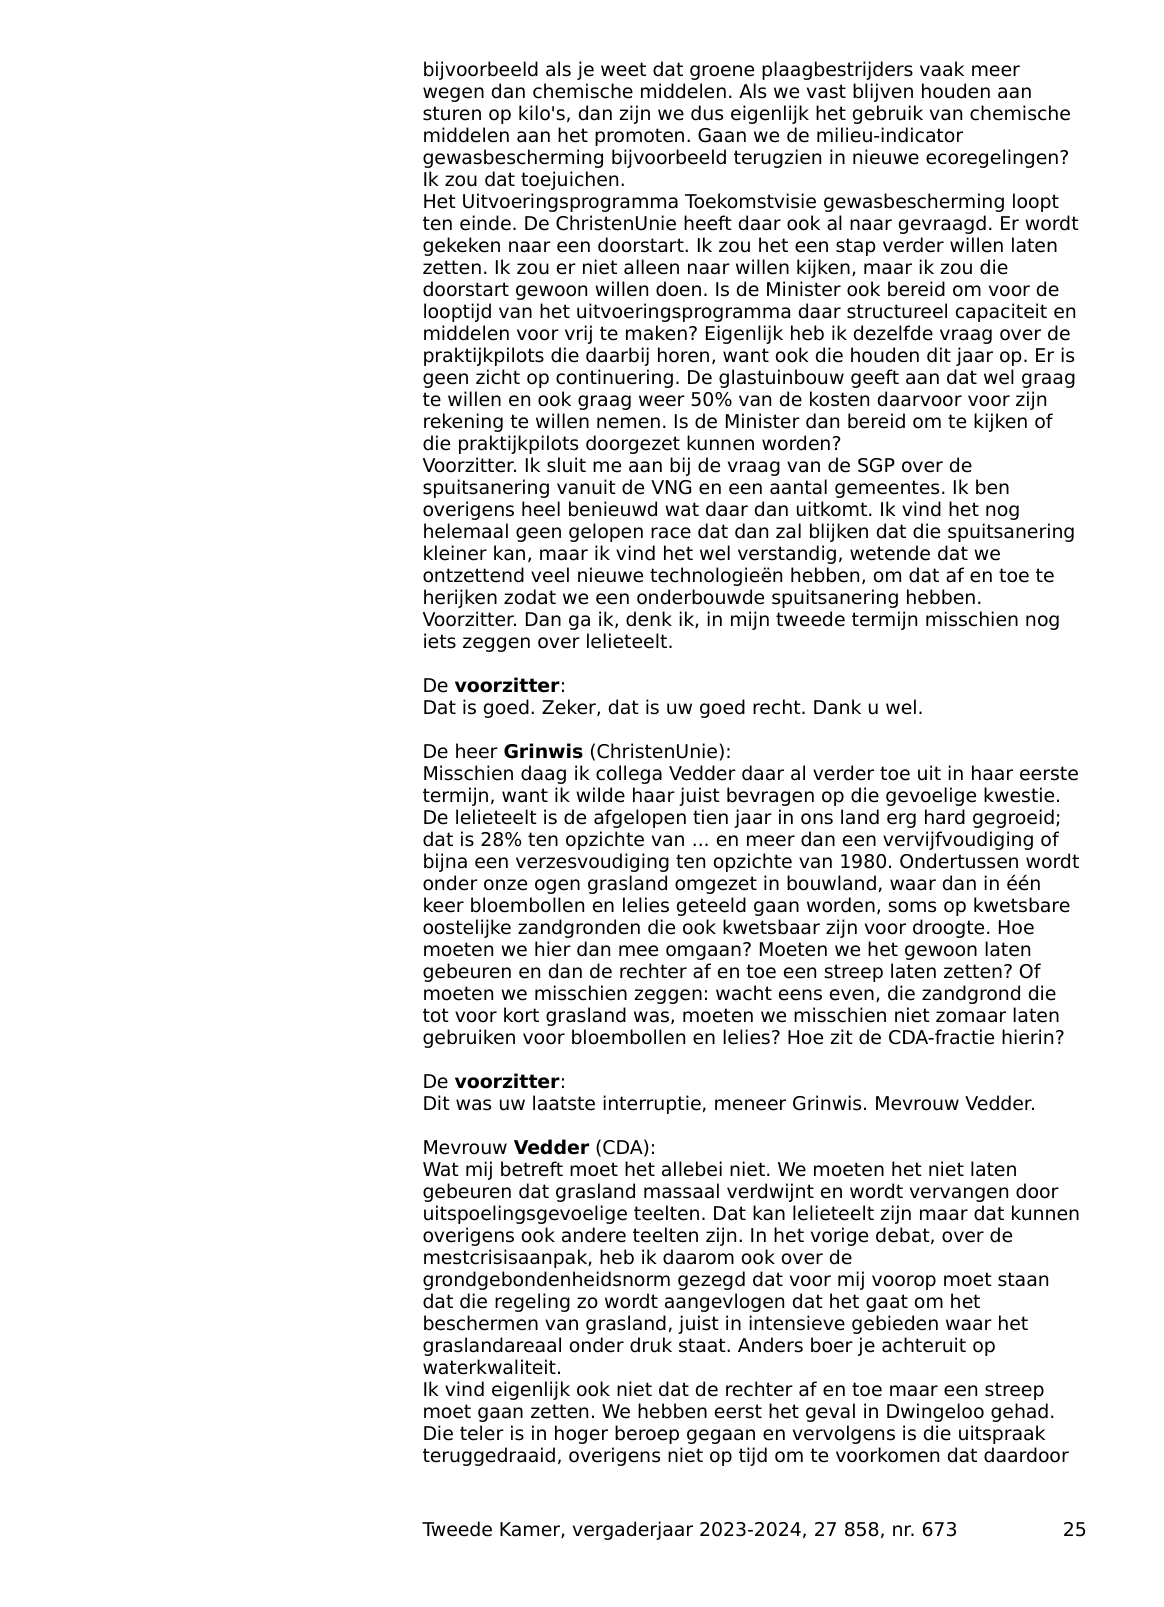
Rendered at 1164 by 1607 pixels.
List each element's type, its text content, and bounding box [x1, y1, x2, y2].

text bijvoorbeeld als je weet dat groene plaagbestrijders vaak meer wegen dan chemische middelen. Als we vast blijven houden aan sturen op kilo's, dan zijn we dus eigenlijk het gebruik van chemische middelen aan het promoten. Gaan we de milieu-indicator gewasbescherming bijvoorbeeld terugzien in nieuwe ecoregelingen? Ik zou dat toejuichen. [422, 59, 1087, 191]
text Voorzitter. Ik sluit me aan bij de vraag van de SGP over de spuitsanering vanuit de VNG en een aantal gemeentes. Ik ben overigens heel benieuwd wat daar dan uitkomt. Ik vind het nog helemaal geen gelopen race dat dan zal blijken dat die spuitsanering kleiner kan, maar ik vind het wel verstandig, wetende dat we ontzettend veel nieuwe technologieën hebben, om dat af en toe te herijken zodat we een onderbouwde spuitsanering hebben. [422, 455, 1087, 608]
text Misschien daag ik collega Vedder daar al verder toe uit in haar eerste termijn, want ik wilde haar juist bevragen op die gevoelige kwestie. De lelieteelt is de afgelopen tien jaar in ons land erg hard gegroeid; dat is 28% ten opzichte van ... en meer dan een vervijfvoudiging of bijna een verzesvoudiging ten opzichte van 1980. Ondertussen wordt onder onze ogen grasland omgezet in bouwland, waar dan in één keer bloembollen en lelies geteeld gaan worden, soms op kwetsbare oostelijke zandgronden die ook kwetsbaar zijn voor droogte. Hoe moeten we hier dan mee omgaan? Moeten we het gewoon laten gebeuren en dan de rechter af en toe een streep laten zetten? Of moeten we misschien zeggen: wacht eens even, die zandgrond die tot voor kort grasland was, moeten we misschien niet zomaar laten gebruiken voor bloembollen en lelies? Hoe zit de CDA-fractie hierin? [422, 763, 1087, 1048]
text Het Uitvoeringsprogramma Toekomstvisie gewasbescherming loopt ten einde. De ChristenUnie heeft daar ook al naar gevraagd. Er wordt gekeken naar een doorstart. Ik zou het een stap verder willen laten zetten. Ik zou er niet alleen naar willen kijken, maar ik zou die doorstart gewoon willen doen. Is de Minister ook bereid om voor de looptijd van het uitvoeringsprogramma daar structureel capaciteit en middelen voor vrij te maken? Eigenlijk heb ik dezelfde vraag over de praktijkpilots die daarbij horen, want ook die houden dit jaar op. Er is geen zicht op continuering. De glastuinbouw geeft aan dat wel graag te willen en ook graag weer 50% van de kosten daarvoor voor zijn rekening te willen nemen. Is de Minister dan bereid om te kijken of die praktijkpilots doorgezet kunnen worden? [422, 191, 1087, 455]
text De heer Grinwis (ChristenUnie): [422, 741, 1087, 763]
text Dit was uw laatste interruptie, meneer Grinwis. Mevrouw Vedder. [422, 1093, 1087, 1115]
text Ik vind eigenlijk ook niet dat de rechter af en toe maar een streep moet gaan zetten. We hebben eerst het geval in Dwingeloo gehad. Die teler is in hoger beroep gegaan en vervolgens is die uitspraak teruggedraaid, overigens niet op tijd om te voorkomen dat daardoor [422, 1379, 1087, 1467]
text De voorzitter: [422, 675, 1087, 697]
text De voorzitter: [422, 1071, 1087, 1093]
text Mevrouw Vedder (CDA): [422, 1137, 1087, 1159]
text Dat is goed. Zeker, dat is uw goed recht. Dank u wel. [422, 697, 1087, 719]
text Wat mij betreft moet het allebei niet. We moeten het niet laten gebeuren dat grasland massaal verdwijnt en wordt vervangen door uitspoelingsgevoelige teelten. Dat kan lelieteelt zijn maar dat kunnen overigens ook andere teelten zijn. In het vorige debat, over de mestcrisisaanpak, heb ik daarom ook over de grondgebondenheidsnorm gezegd dat voor mij voorop moet staan dat die regeling zo wordt aangevlogen dat het gaat om het beschermen van grasland, juist in intensieve gebieden waar het graslandareaal onder druk staat. Anders boer je achteruit op waterkwaliteit. [422, 1159, 1087, 1379]
text Voorzitter. Dan ga ik, denk ik, in mijn tweede termijn misschien nog iets zeggen over lelieteelt. [422, 608, 1087, 652]
